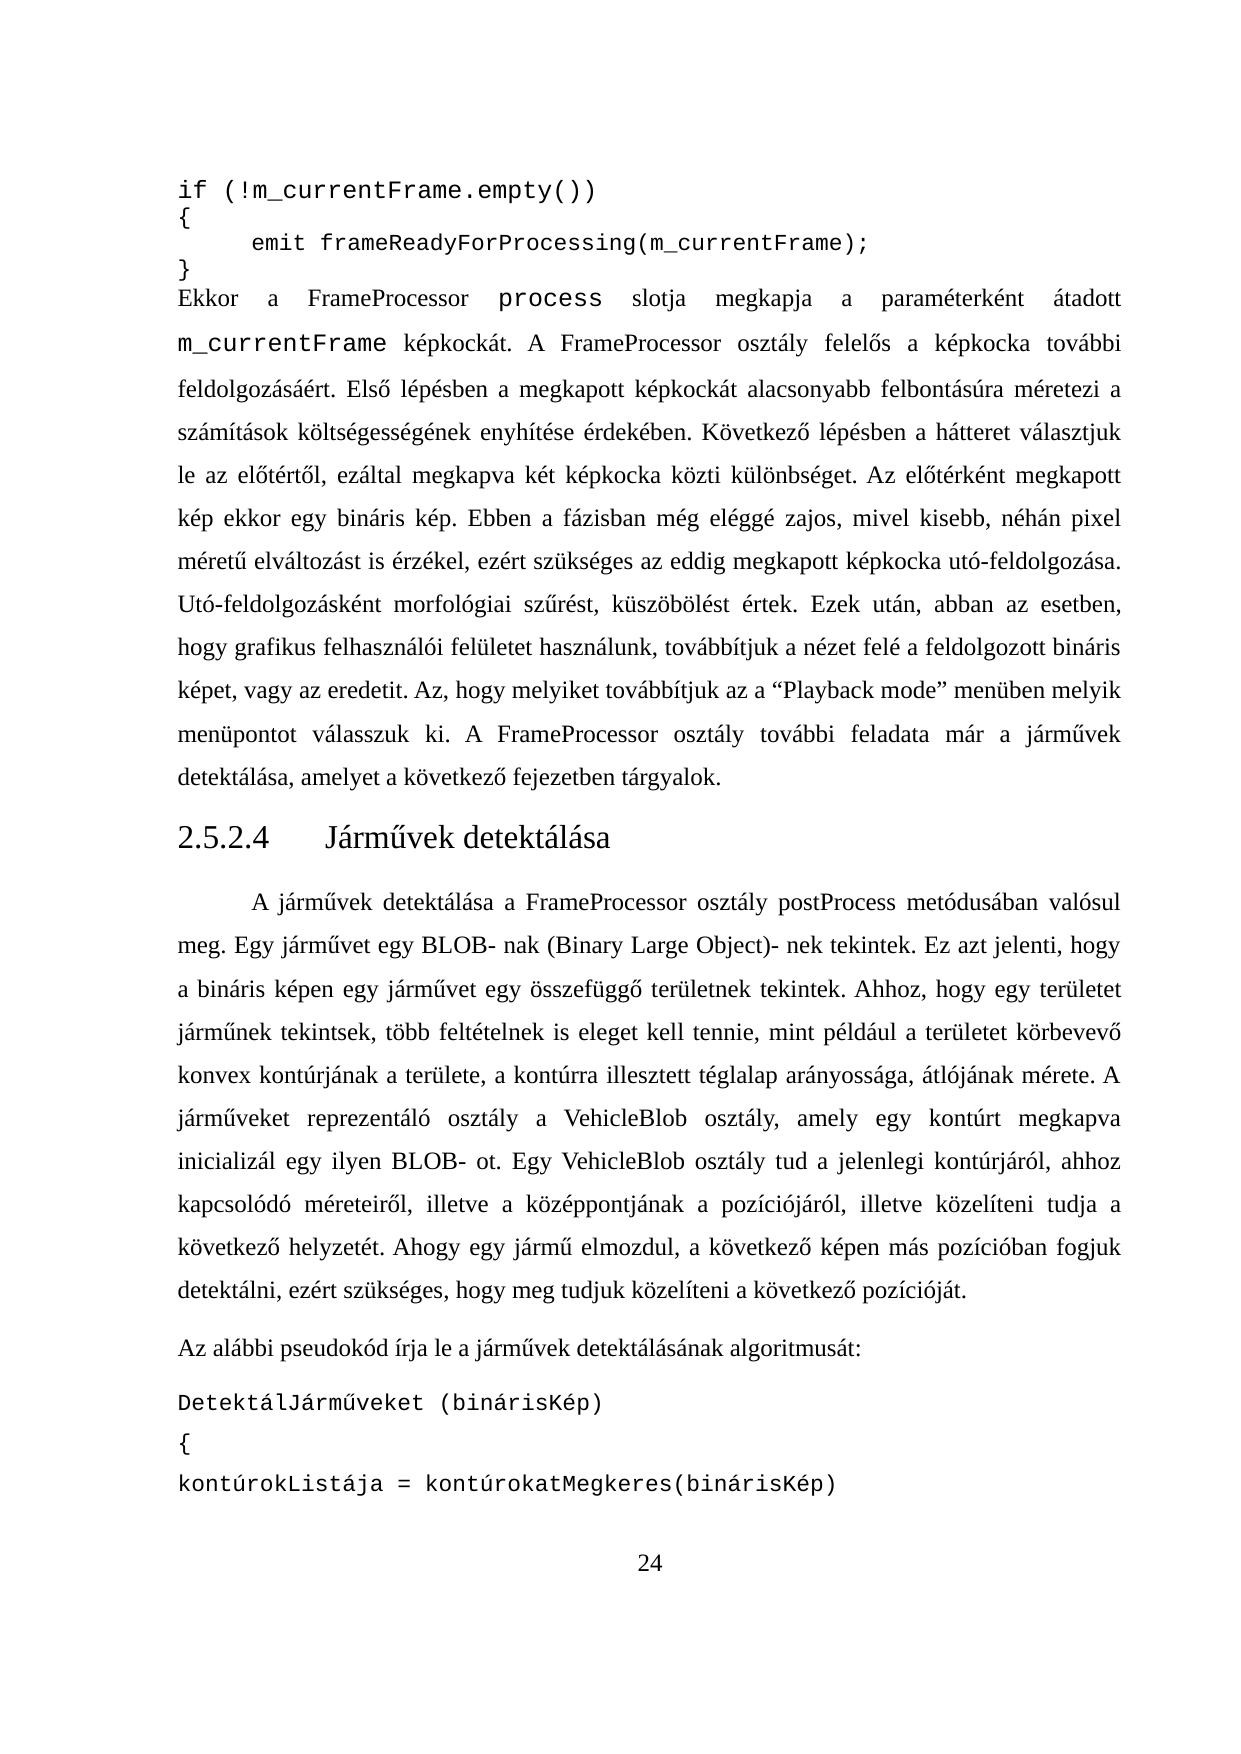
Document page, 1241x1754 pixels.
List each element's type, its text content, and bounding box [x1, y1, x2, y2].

subtitle Járművek detektálása [177, 817, 1122, 856]
text if (!m_currentFrame.empty()) [177, 177, 1122, 206]
text Ekkor a FrameProcessor process slotja megkapja a paraméterként átadott m_currentFrame képkockát. A FrameProcessor osztály felelős a képkocka további feldolgozásáért. Első lépésben a megkapott képkockát alacsonyabb felbontásúra méretezi a számítások költségességének enyhítése érdekében. Következő lépésben a hátteret választjuk le az előtértől, ezáltal megkapva két képkocka közti különbséget. Az előtérként megkapott kép ekkor egy bináris kép. Ebben a fázisban még eléggé zajos, mivel kisebb, néhán pixel méretű elváltozást is érzékel, ezért szükséges az eddig megkapott képkocka utó-feldolgozása. Utó-feldolgozásként morfológiai szűrést, küszöbölést értek. Ezek után, abban az esetben, hogy grafikus felhasználói felületet használunk, továbbítjuk a nézet felé a feldolgozott bináris képet, vagy az eredetit. Az, hogy melyiket továbbítjuk az a “Playback mode” menüben melyik menüpontot válasszuk ki. A FrameProcessor osztály további feladata már a járművek detektálása, amelyet a következő fejezetben tárgyalok. [177, 283, 1122, 791]
text kontúrokListája = kontúrokatMegkeres(binárisKép) [177, 1472, 1122, 1498]
text } [177, 257, 1122, 283]
text { [177, 206, 1122, 231]
text A járművek detektálása a FrameProcessor osztály postProcess metódusában valósul meg. Egy járművet egy BLOB- nak (Binary Large Object)- nek tekintek. Ez azt jelenti, hogy a bináris képen egy járművet egy összefüggő területnek tekintek. Ahhoz, hogy egy területet járműnek tekintsek, több feltételnek is eleget kell tennie, mint például a területet körbevevő konvex kontúrjának a területe, a kontúrra illesztett téglalap arányossága, átlójának mérete. A járműveket reprezentáló osztály a VehicleBlob osztály, amely egy kontúrt megkapva inicializál egy ilyen BLOB- ot. Egy VehicleBlob osztály tud a jelenlegi kontúrjáról, ahhoz kapcsolódó méreteiről, illetve a középpontjának a pozíciójáról, illetve közelíteni tudja a következő helyzetét. Ahogy egy jármű elmozdul, a következő képen más pozícióban fogjuk detektálni, ezért szükséges, hogy meg tudjuk közelíteni a következő pozícióját. [177, 887, 1122, 1304]
text DetektálJárműveket (binárisKép) [177, 1391, 1122, 1417]
text Az alábbi pseudokód írja le a járművek detektálásának algoritmusát: [177, 1333, 1122, 1362]
text { [177, 1432, 1122, 1457]
text emit frameReadyForProcessing(m_currentFrame); [177, 231, 1122, 257]
